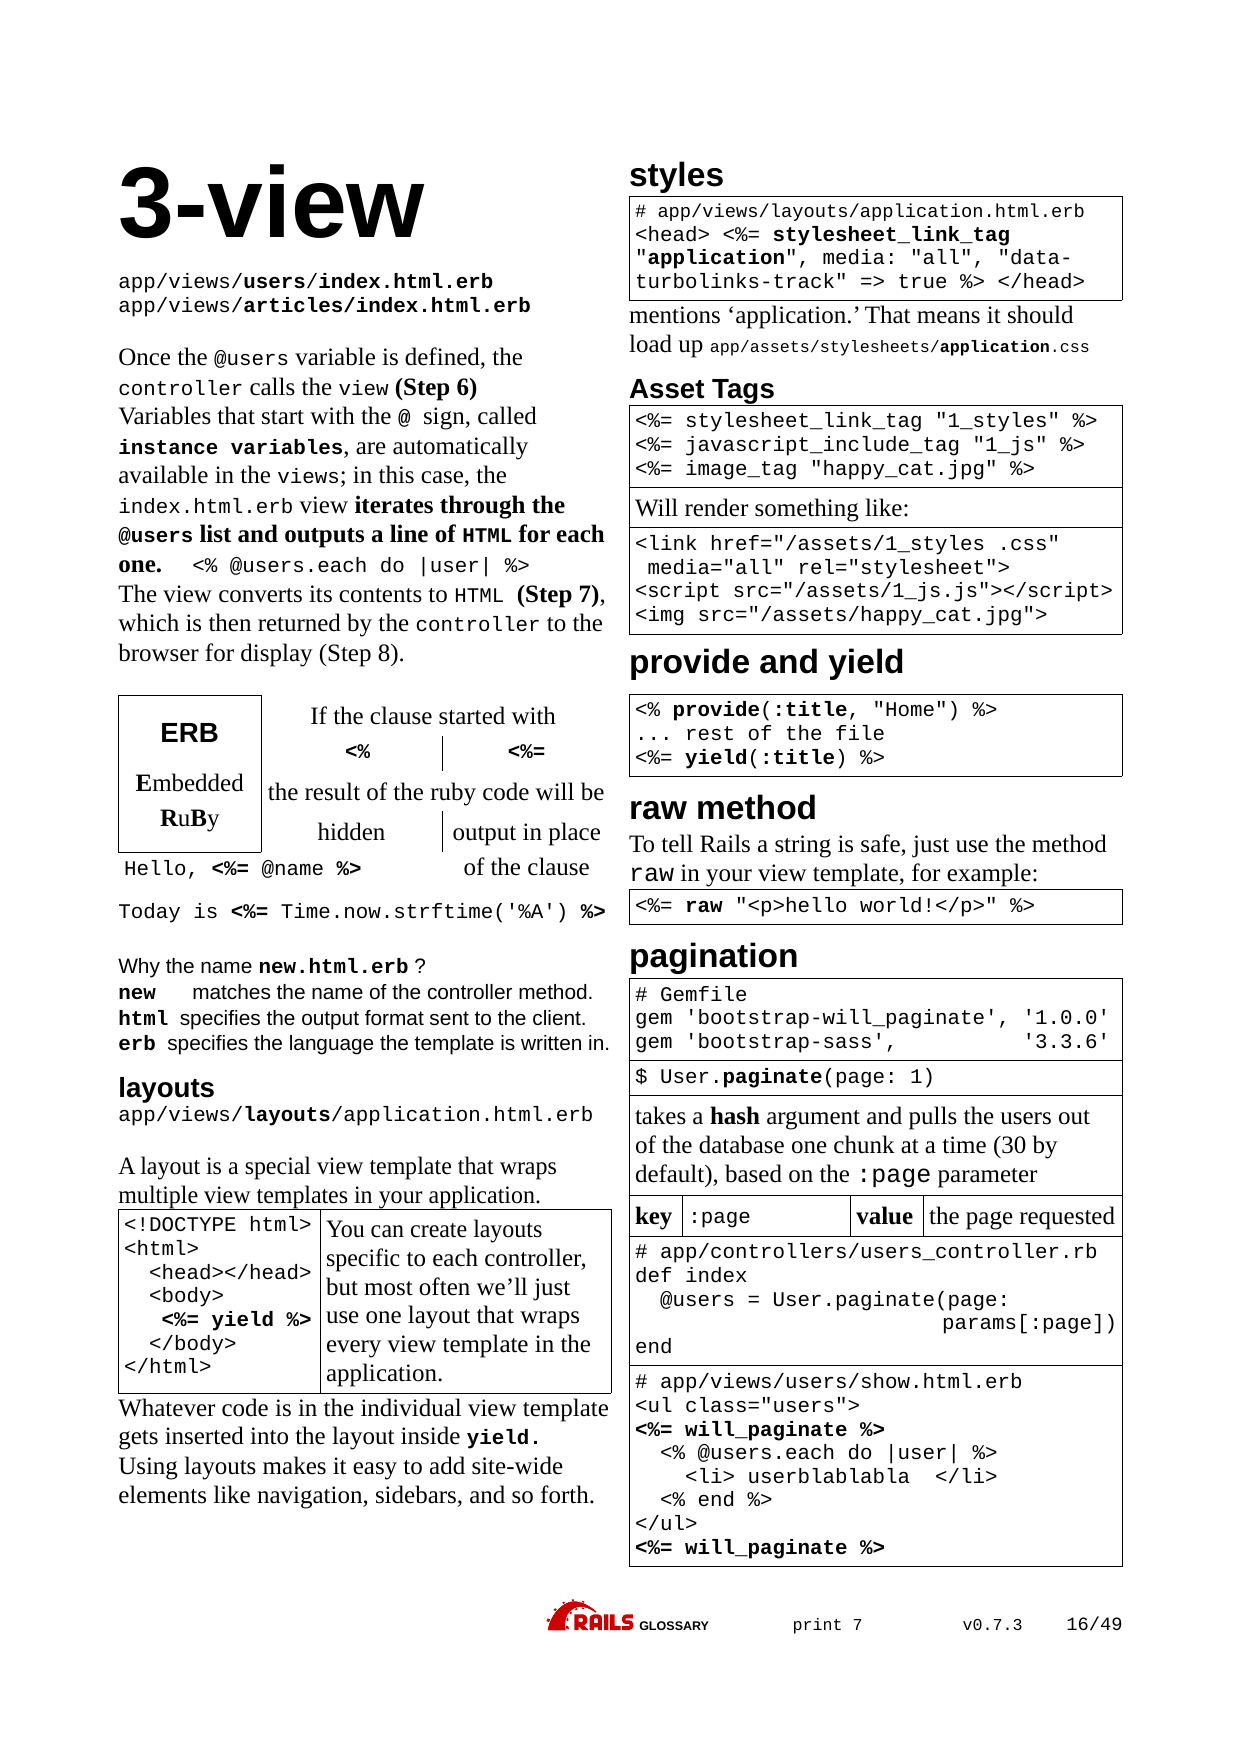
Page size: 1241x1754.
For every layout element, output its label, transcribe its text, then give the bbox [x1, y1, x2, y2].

text html specifies the output format sent to the client. erb specifies the language the template is written in. [118, 1005, 611, 1057]
table_header <%= stylesheet_link_tag "1_styles" %> <%= javascript_include_tag "1_js" %> <%= image_tag "happy_cat.jpg" %> [630, 406, 1122, 487]
text new matches the name of the controller method. [118, 979, 611, 1005]
table_header <!DOCTYPE html> <html> <head></head> <body> <%= yield %> </body> </html> [119, 1210, 320, 1393]
table_header # app/views/layouts/application.html.erb <head> <%= stylesheet_link_tag "application", media: "all", "data-turbolinks-track" => true %> </head> [630, 197, 1122, 300]
table_cell output in place of the clause [442, 811, 611, 901]
subtitle raw method [629, 788, 1122, 827]
subtitle Asset Tags [629, 373, 1122, 404]
text Today is <%= Time.now.strftime('%A') %> [118, 901, 611, 924]
text app/views/layouts/application.html.erb [118, 1104, 611, 1127]
text Variables that start with the @ sign, called instance variables, are automatically available in the views; in this case, the index.html.erb view iterates through the @users list and outputs a line of HTML for each one. <% @users.each do |user| %> [118, 401, 611, 579]
table_cell :page [683, 1196, 850, 1236]
subtitle styles [629, 155, 1122, 193]
subtitle provide and yield [629, 642, 1122, 681]
text mentions ‘application.’ That means it should load up app/assets/stylesheets/application.css [629, 301, 1122, 358]
table_cell the result of the ruby code will be [262, 771, 611, 811]
table_cell value [851, 1196, 923, 1236]
table_header <%= raw "<p>hello world!</p>" %> [630, 890, 1122, 924]
table_header You can create layouts specific to each controller, but most often we’ll just use one layout that wraps every view template in the application. [321, 1210, 611, 1393]
table_cell Will render something like: [630, 488, 1122, 527]
table_header If the clause started with [262, 695, 611, 736]
text Using layouts makes it easy to add site-wide elements like navigation, sidebars, and so forth. [118, 1451, 611, 1508]
table_cell # app/controllers/users_controller.rb def index @users = User.paginate(page: params[:page]) end [630, 1237, 1122, 1365]
table_cell the page requested [924, 1196, 1122, 1236]
subtitle pagination [629, 936, 1122, 975]
text app/views/users/index.html.erb [118, 271, 611, 295]
table_cell hidden [262, 811, 442, 852]
table_header # Gemfile gem 'bootstrap-will_paginate', '1.0.0' gem 'bootstrap-sass', '3.3.6' [630, 979, 1122, 1060]
table_cell $ User.paginate(page: 1) [630, 1061, 1122, 1095]
table_cell Hello, <%= @name %> [118, 852, 442, 901]
text Once the @users variable is defined, the controller calls the view (Step 6) [118, 342, 611, 401]
table_header ERB Embedded RuBy [119, 696, 261, 852]
table_header <% provide(:title, "Home") %> ... rest of the file <%= yield(:title) %> [630, 695, 1122, 776]
text A layout is a special view template that wraps multiple view templates in your application. [118, 1151, 611, 1208]
table_cell <link href="/assets/1_styles .css" media="all" rel="stylesheet"> <script src="/assets/1_js.js"></script> <img src="/assets/happy_cat.jpg"> [630, 528, 1122, 633]
subtitle 3-view [118, 143, 611, 259]
text The view converts its contents to HTML (Step 7), which is then returned by the controller to the browser for display (Step 8). [118, 579, 611, 667]
text Whatever code is in the individual view template gets inserted into the layout inside yield. [118, 1394, 611, 1451]
table_cell takes a hash argument and pulls the users out of the database one chunk at a time (30 by default), based on the :page parameter [630, 1096, 1122, 1195]
table_cell # app/views/users/show.html.erb <ul class="users"> <%= will_paginate %> <% @users.each do |user| %> <li> userblablabla </li> <% end %> </ul> <%= will_paginate %> [630, 1366, 1122, 1566]
table_cell <% [262, 736, 442, 771]
table_cell key [630, 1196, 682, 1236]
subtitle layouts [118, 1072, 611, 1104]
table_cell <%= [443, 736, 611, 771]
text app/views/articles/index.html.erb [118, 295, 611, 318]
text To tell Rails a string is safe, just use the method raw in your view template, for example: [629, 829, 1122, 889]
text Why the name new.html.erb ? [118, 954, 611, 979]
